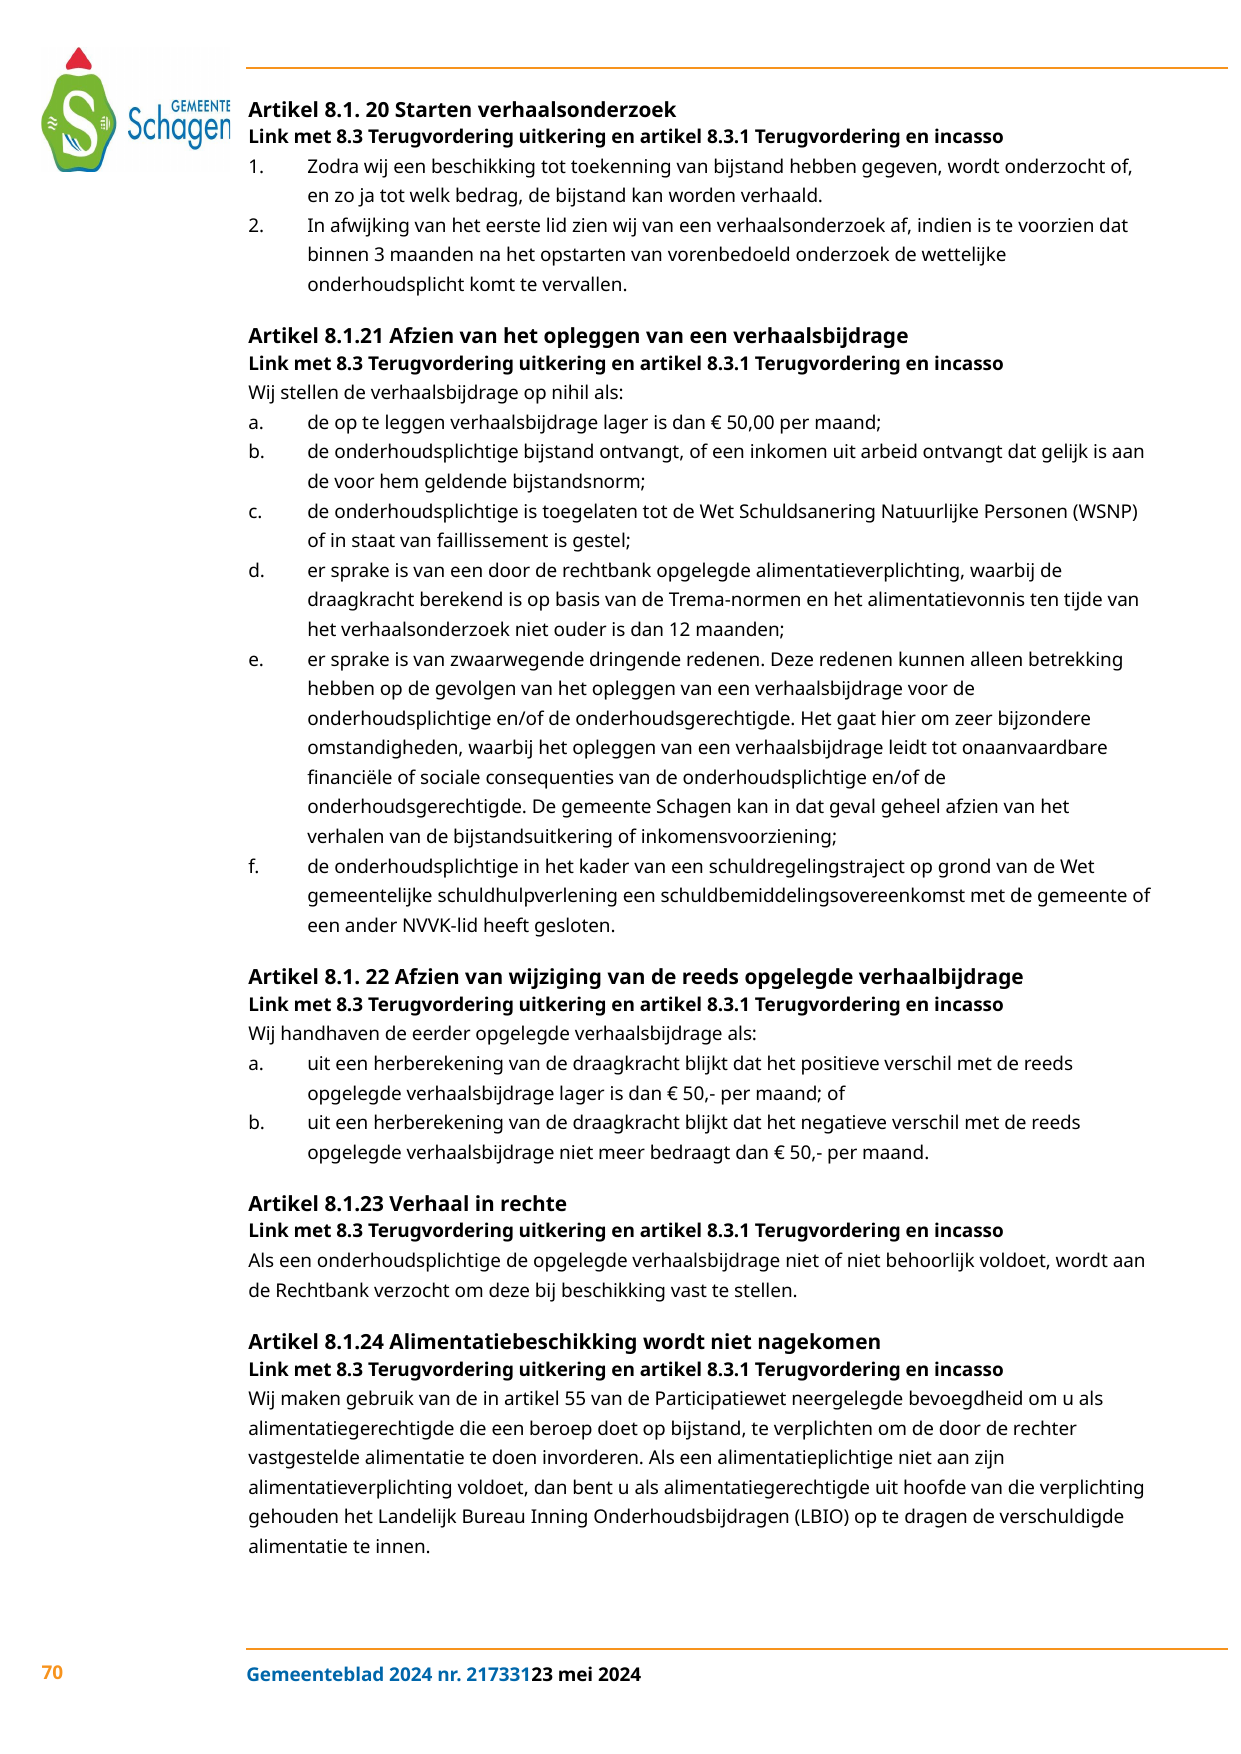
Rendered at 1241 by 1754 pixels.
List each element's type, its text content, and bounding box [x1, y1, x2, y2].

text Wij maken gebruik van de in artikel 55 van de Participatiewet neergelegde bevoegdheid om u als alimentatiegerechtigde die een beroep doet op bijstand, te verplichten om de door de rechter vastgestelde alimentatie te doen invorderen. Als een alimentatieplichtige niet aan zijn alimentatieverplichting voldoet, dan bent u als alimentatiegerechtigde uit hoofde van die verplichting gehouden het Landelijk Bureau Inning Onderhoudsbijdragen (LBIO) op te dragen de verschuldigde alimentatie te innen. [248, 1385, 1152, 1559]
text Als een onderhoudsplichtige de opgelegde verhaalsbijdrage niet of niet behoorlijk voldoet, wordt aan de Rechtbank verzocht om deze bij beschikking vast te stellen. [248, 1247, 1152, 1303]
text Artikel 8.1. 20 Starten verhaalsonderzoek [248, 95, 1152, 123]
text Artikel 8.1.23 Verhaal in rechte [248, 1189, 1152, 1218]
list de onderhoudsplichtige bijstand ontvangt, of een inkomen uit arbeid ontvangt dat gelijk is aan de voor hem geldende bijstandsnorm; [248, 439, 1152, 494]
list de onderhoudsplichtige is toegelaten tot de Wet Schuldsanering Natuurlijke Personen (WSNP) of in staat van faillissement is gestel; [248, 498, 1152, 553]
list Zodra wij een beschikking tot toekenning van bijstand hebben gegeven, wordt onderzocht of, en zo ja tot welk bedrag, de bijstand kan worden verhaald. [248, 153, 1152, 208]
list uit een herberekening van de draagkracht blijkt dat het negatieve verschil met de reeds opgelegde verhaalsbijdrage niet meer bedraagt dan € 50,- per maand. [248, 1109, 1152, 1164]
text Artikel 8.1.21 Afzien van het opleggen van een verhaalsbijdrage [248, 322, 1152, 350]
text Link met 8.3 Terugvordering uitkering en artikel 8.3.1 Terugvordering en incasso [248, 123, 1152, 149]
list er sprake is van een door de rechtbank opgelegde alimentatieverplichting, waarbij de draagkracht berekend is op basis van de Trema-normen en het alimentatievonnis ten tijde van het verhaalsonderzoek niet ouder is dan 12 maanden; [248, 557, 1152, 642]
list uit een herberekening van de draagkracht blijkt dat het positieve verschil met de reeds opgelegde verhaalsbijdrage lager is dan € 50,- per maand; of [248, 1050, 1152, 1105]
list er sprake is van zwaarwegende dringende redenen. Deze redenen kunnen alleen betrekking hebben op de gevolgen van het opleggen van een verhaalsbijdrage voor de onderhoudsplichtige en/of de onderhoudsgerechtigde. Het gaat hier om zeer bijzondere omstandigheden, waarbij het opleggen van een verhaalsbijdrage leidt tot onaanvaardbare financiële of sociale consequenties van de onderhoudsplichtige en/of de onderhoudsgerechtigde. De gemeente Schagen kan in dat geval geheel afzien van het verhalen van de bijstandsuitkering of inkomensvoorziening; [248, 646, 1152, 849]
text Artikel 8.1.24 Alimentatiebeschikking wordt niet nagekomen [248, 1327, 1152, 1356]
text Link met 8.3 Terugvordering uitkering en artikel 8.3.1 Terugvordering en incasso [248, 991, 1152, 1017]
text Wij handhaven de eerder opgelegde verhaalsbijdrage als: [248, 1021, 1152, 1046]
list de op te leggen verhaalsbijdrage lager is dan € 50,00 per maand; [248, 409, 1152, 435]
text Link met 8.3 Terugvordering uitkering en artikel 8.3.1 Terugvordering en incasso [248, 350, 1152, 376]
list In afwijking van het eerste lid zien wij van een verhaalsonderzoek af, indien is te voorzien dat binnen 3 maanden na het opstarten van vorenbedoeld onderzoek de wettelijke onderhoudsplicht komt te vervallen. [248, 212, 1152, 297]
text Artikel 8.1. 22 Afzien van wijziging van de reeds opgelegde verhaalbijdrage [248, 962, 1152, 991]
text Link met 8.3 Terugvordering uitkering en artikel 8.3.1 Terugvordering en incasso [248, 1356, 1152, 1381]
picture [41, 47, 231, 172]
list de onderhoudsplichtige in het kader van een schuldregelingstraject op grond van de Wet gemeentelijke schuldhulpverlening een schuldbemiddelingsovereenkomst met de gemeente of een ander NVVK-lid heeft gesloten. [248, 853, 1152, 938]
text Link met 8.3 Terugvordering uitkering en artikel 8.3.1 Terugvordering en incasso [248, 1218, 1152, 1243]
text Wij stellen de verhaalsbijdrage op nihil als: [248, 379, 1152, 405]
